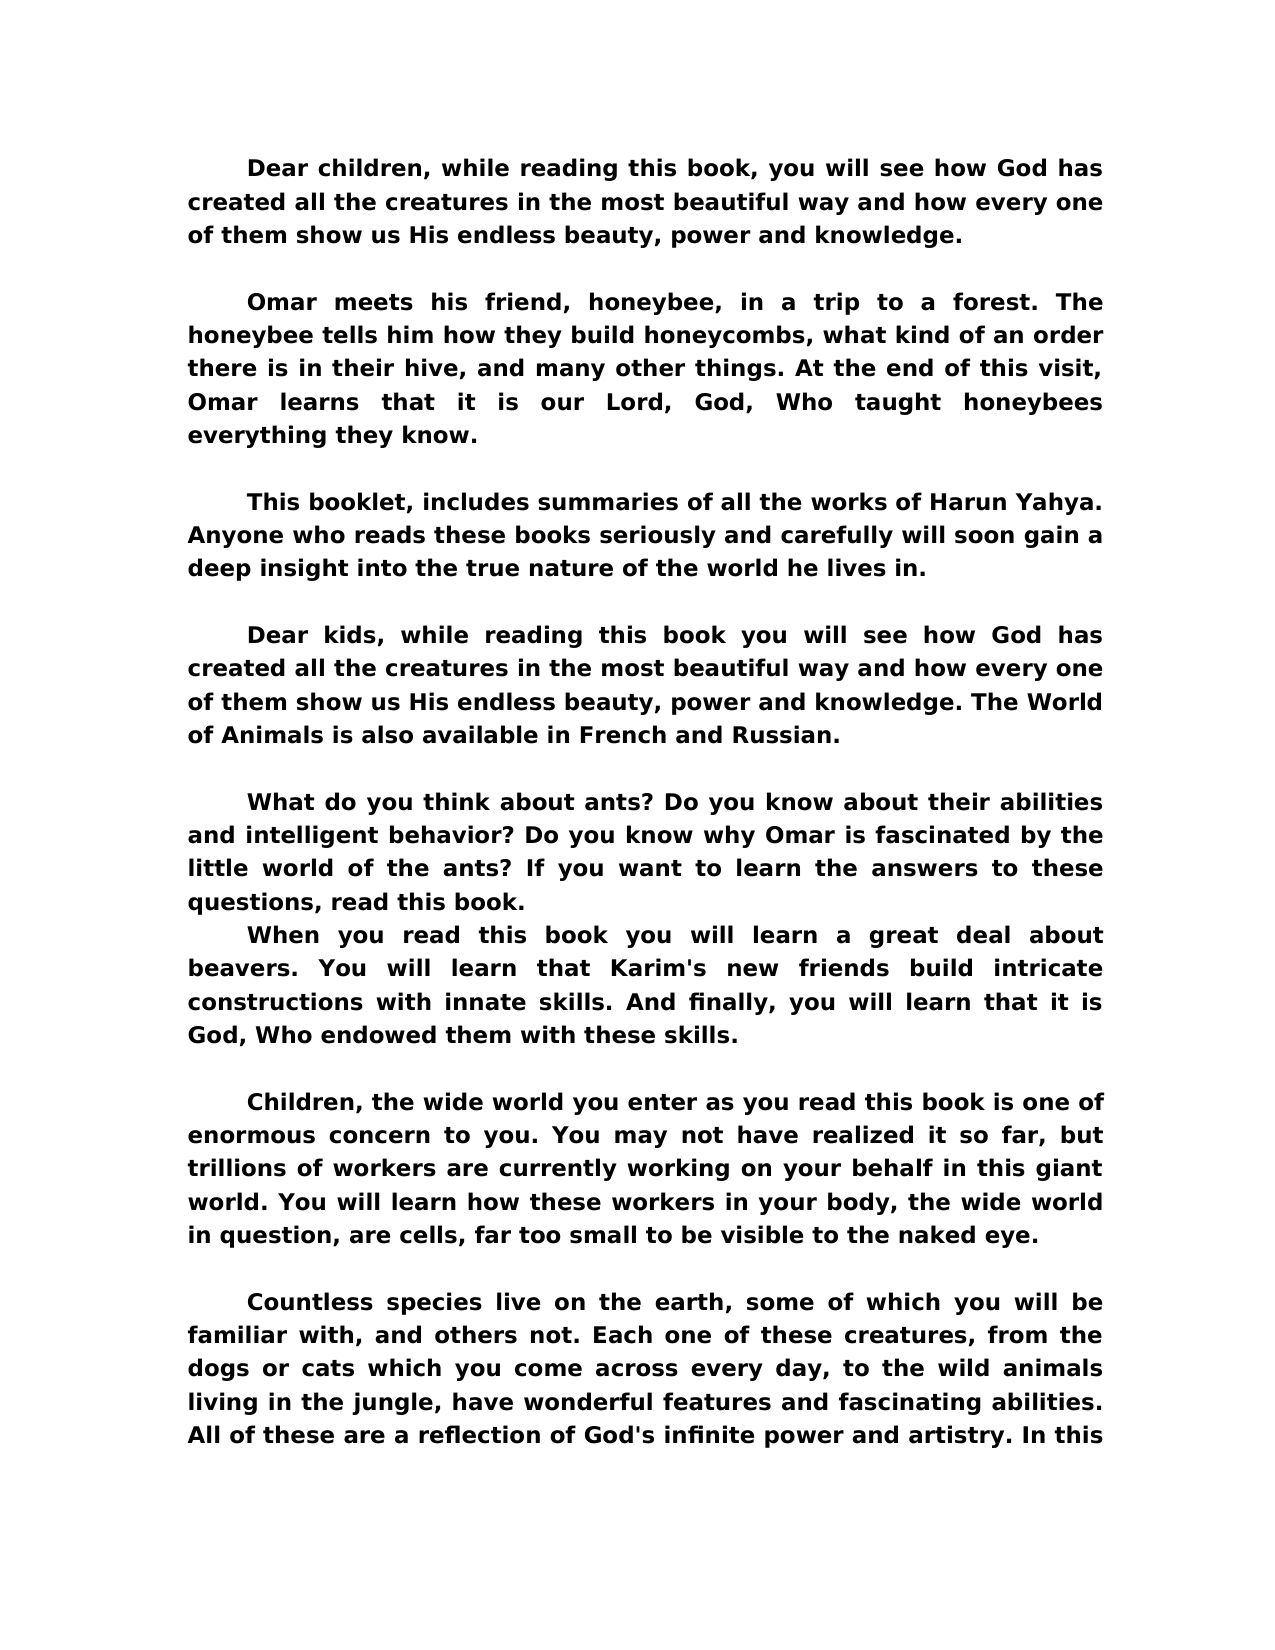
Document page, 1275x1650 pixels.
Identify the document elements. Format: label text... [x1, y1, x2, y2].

text Omar meets his friend, honeybee, in a trip to a forest. The honeybee tells him how they build honeycombs, what kind of an order there is in their hive, and many other things. At the end of this visit, Omar learns that it is our Lord, God, Who taught honeybees everything they know. [187, 283, 1104, 450]
text What do you think about ants? Do you know about their abilities and intelligent behavior? Do you know why Omar is fascinated by the little world of the ants? If you want to learn the answers to these questions, read this book. [187, 783, 1104, 917]
text This booklet, includes summaries of all the works of Harun Yahya. Anyone who reads these books seriously and carefully will soon gain a deep insight into the true nature of the world he lives in. [187, 483, 1104, 583]
text Countless species live on the earth, some of which you will be familiar with, and others not. Each one of these creatures, from the dogs or cats which you come across every day, to the wild animals living in the jungle, have wonderful features and fascinating abilities. All of these are a reflection of God's infinite power and artistry. In this [187, 1283, 1104, 1450]
text Dear kids, while reading this book you will see how God has created all the creatures in the most beautiful way and how every one of them show us His endless beauty, power and knowledge. The World of Animals is also available in French and Russian. [187, 617, 1104, 750]
text Children, the wide world you enter as you read this book is one of enormous concern to you. You may not have realized it so far, but trillions of workers are currently working on your behalf in this giant world. You will learn how these workers in your body, the wide world in question, are cells, far too small to be visible to the naked eye. [187, 1083, 1104, 1250]
text Dear children, while reading this book, you will see how God has created all the creatures in the most beautiful way and how every one of them show us His endless beauty, power and knowledge. [187, 150, 1104, 250]
text When you read this book you will learn a great deal about beavers. You will learn that Karim's new friends build intricate constructions with innate skills. And finally, you will learn that it is God, Who endowed them with these skills. [187, 917, 1104, 1050]
